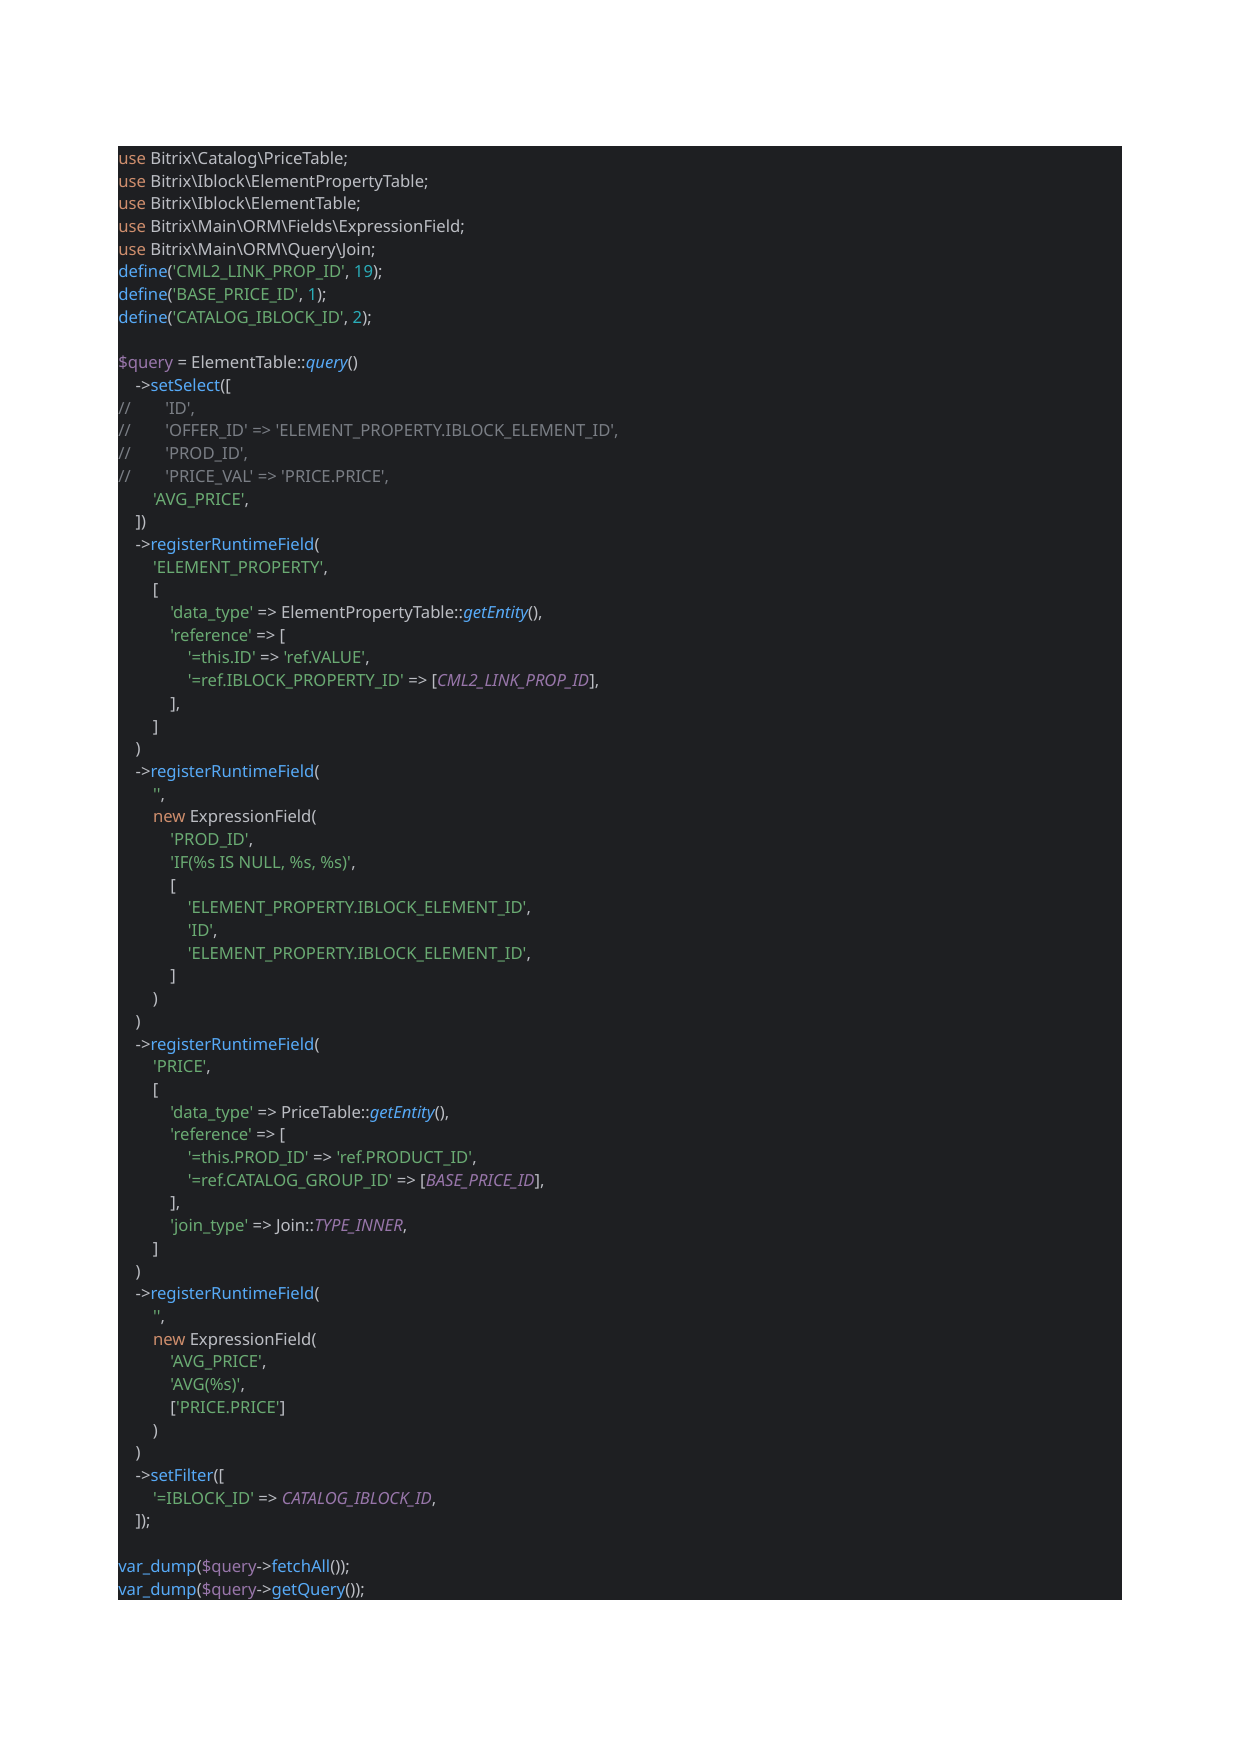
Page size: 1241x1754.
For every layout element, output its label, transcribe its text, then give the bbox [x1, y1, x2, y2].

text use Bitrix\Catalog\PriceTable; use Bitrix\Iblock\ElementPropertyTable; use Bitrix\Iblock\ElementTable; use Bitrix\Main\ORM\Fields\ExpressionField; use Bitrix\Main\ORM\Query\Join; define('CML2_LINK_PROP_ID', 19); define('BASE_PRICE_ID', 1); define('CATALOG_IBLOCK_ID', 2); $query = ElementTable::query() ->setSelect([ // 'ID', // 'OFFER_ID' => 'ELEMENT_PROPERTY.IBLOCK_ELEMENT_ID', // 'PROD_ID', // 'PRICE_VAL' => 'PRICE.PRICE', 'AVG_PRICE', ]) ->registerRuntimeField( 'ELEMENT_PROPERTY', [ 'data_type' => ElementPropertyTable::getEntity(), 'reference' => [ '=this.ID' => 'ref.VALUE', '=ref.IBLOCK_PROPERTY_ID' => [CML2_LINK_PROP_ID], ], ] ) ->registerRuntimeField( '', new ExpressionField( 'PROD_ID', 'IF(%s IS NULL, %s, %s)', [ 'ELEMENT_PROPERTY.IBLOCK_ELEMENT_ID', 'ID', 'ELEMENT_PROPERTY.IBLOCK_ELEMENT_ID', ] ) ) ->registerRuntimeField( 'PRICE', [ 'data_type' => PriceTable::getEntity(), 'reference' => [ '=this.PROD_ID' => 'ref.PRODUCT_ID', '=ref.CATALOG_GROUP_ID' => [BASE_PRICE_ID], ], 'join_type' => Join::TYPE_INNER, ] ) ->registerRuntimeField( '', new ExpressionField( 'AVG_PRICE', 'AVG(%s)', ['PRICE.PRICE'] ) ) ->setFilter([ '=IBLOCK_ID' => CATALOG_IBLOCK_ID, ]); [118, 146, 1122, 1532]
text var_dump($query->fetchAll()); var_dump($query->getQuery()); [118, 1532, 1122, 1600]
